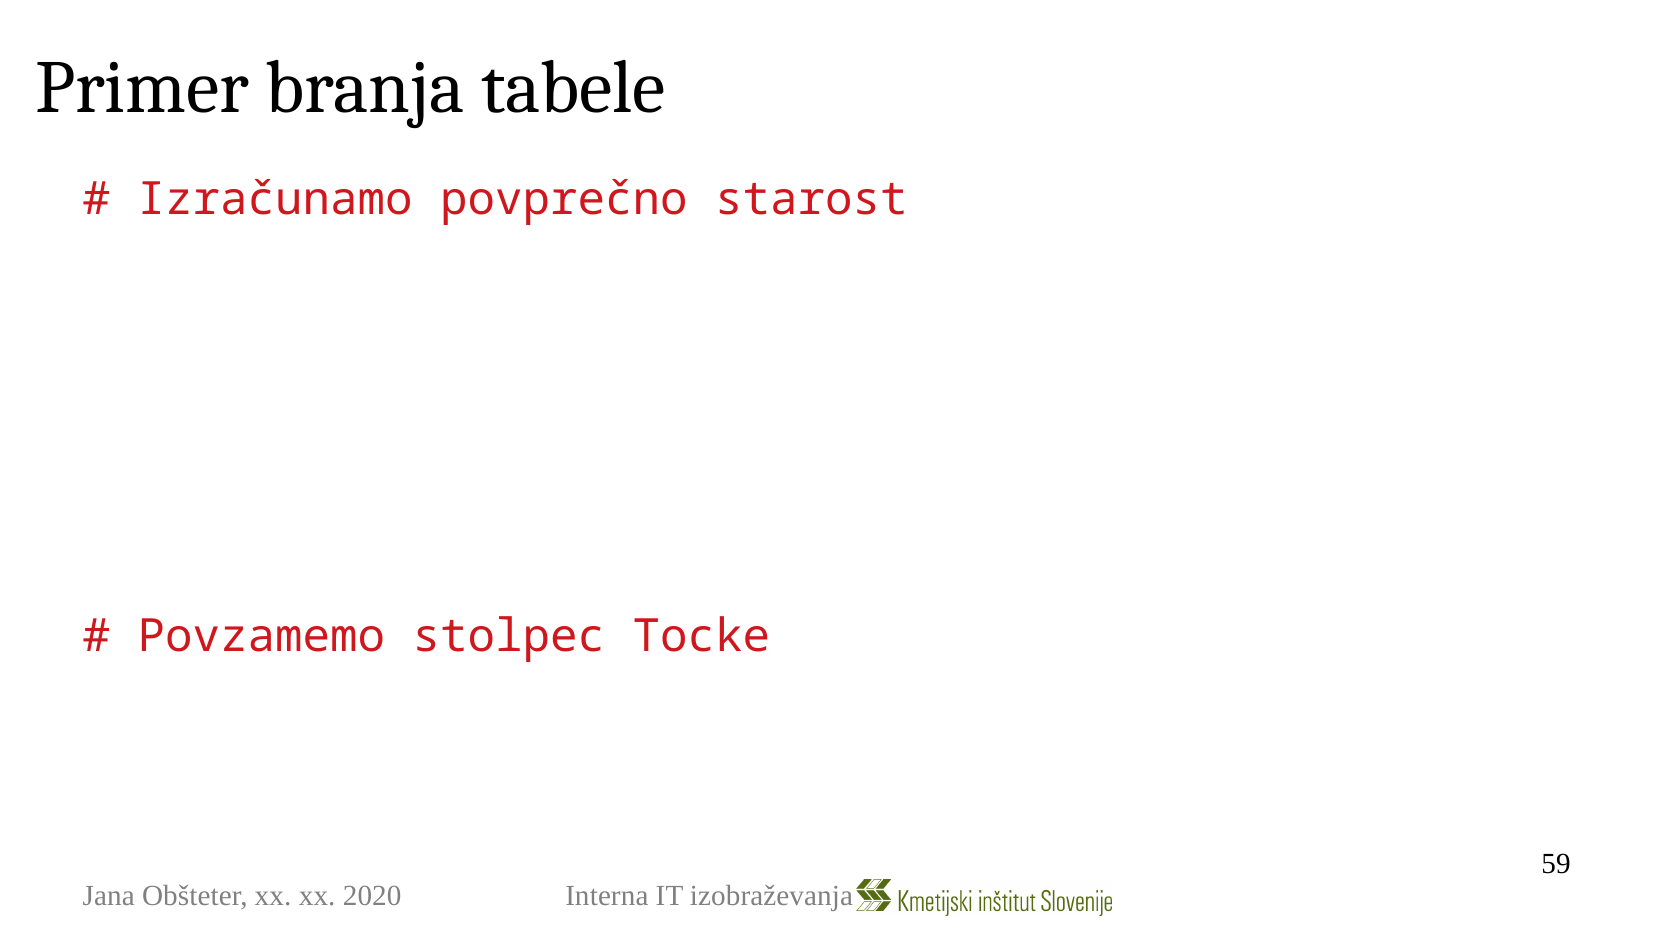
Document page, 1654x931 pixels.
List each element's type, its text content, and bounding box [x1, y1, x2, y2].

title Primer branja tabele [35, 21, 1524, 154]
picture [856, 879, 1112, 916]
list # Izračunamo povprečno starost # Povzamemo stolpec Tocke [82, 165, 1642, 827]
